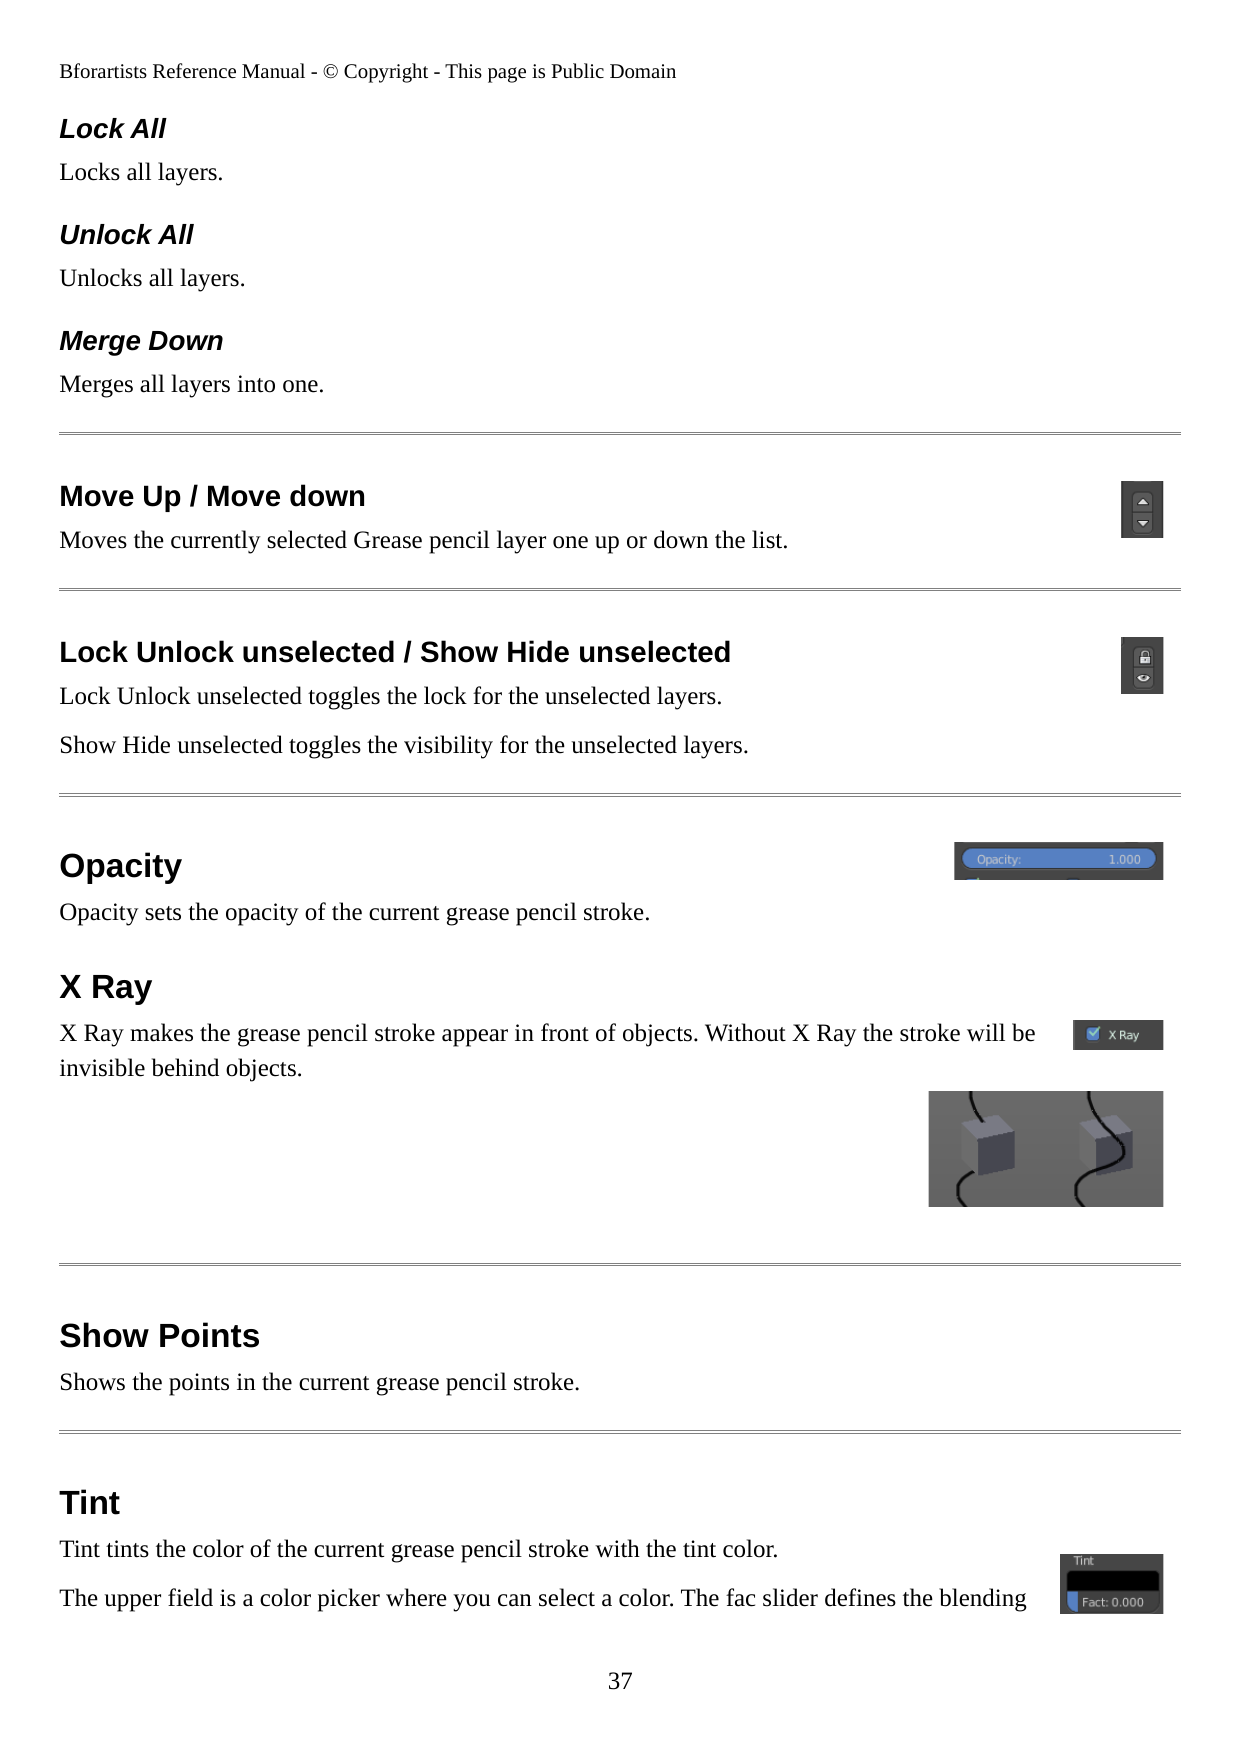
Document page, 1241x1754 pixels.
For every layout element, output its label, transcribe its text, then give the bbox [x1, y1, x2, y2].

text Opacity sets the opacity of the current grease pencil stroke. [59, 897, 1181, 926]
text Tint tints the color of the current grease pencil stroke with the tint color. [59, 1534, 1181, 1563]
text Moves the currently selected Grease pencil layer one up or down the list. [59, 525, 1181, 554]
subtitle Tint [59, 1483, 1181, 1522]
text Unlocks all layers. [59, 263, 1181, 292]
text Lock Unlock unselected toggles the lock for the unselected layers. [59, 681, 1181, 710]
text The upper field is a color picker where you can select a color. The fac slider defines the blending [59, 1583, 1060, 1612]
subtitle X Ray [59, 967, 1181, 1006]
picture [954, 842, 1164, 880]
subtitle Move Up / Move down [59, 479, 1181, 512]
text Show Hide unselected toggles the visibility for the unselected layers. [59, 730, 1181, 759]
subtitle Opacity [59, 846, 1181, 885]
subtitle Unlock All [59, 218, 1181, 250]
subtitle Lock All [59, 113, 1181, 144]
subtitle Lock Unlock unselected / Show Hide unselected [59, 635, 1181, 668]
text Merges all layers into one. [59, 369, 1181, 398]
picture [1121, 637, 1164, 694]
text X Ray makes the grease pencil stroke appear in front of objects. Without X Ray the stroke will be invisible behind objects. [59, 1018, 1181, 1081]
picture [928, 1091, 1164, 1207]
text Shows the points in the current grease pencil stroke. [59, 1367, 1181, 1396]
subtitle Merge Down [59, 324, 1181, 356]
picture [1060, 1554, 1164, 1614]
picture [1073, 1020, 1164, 1050]
text Locks all layers. [59, 157, 1181, 186]
subtitle Show Points [59, 1316, 1181, 1354]
picture [1121, 481, 1164, 538]
